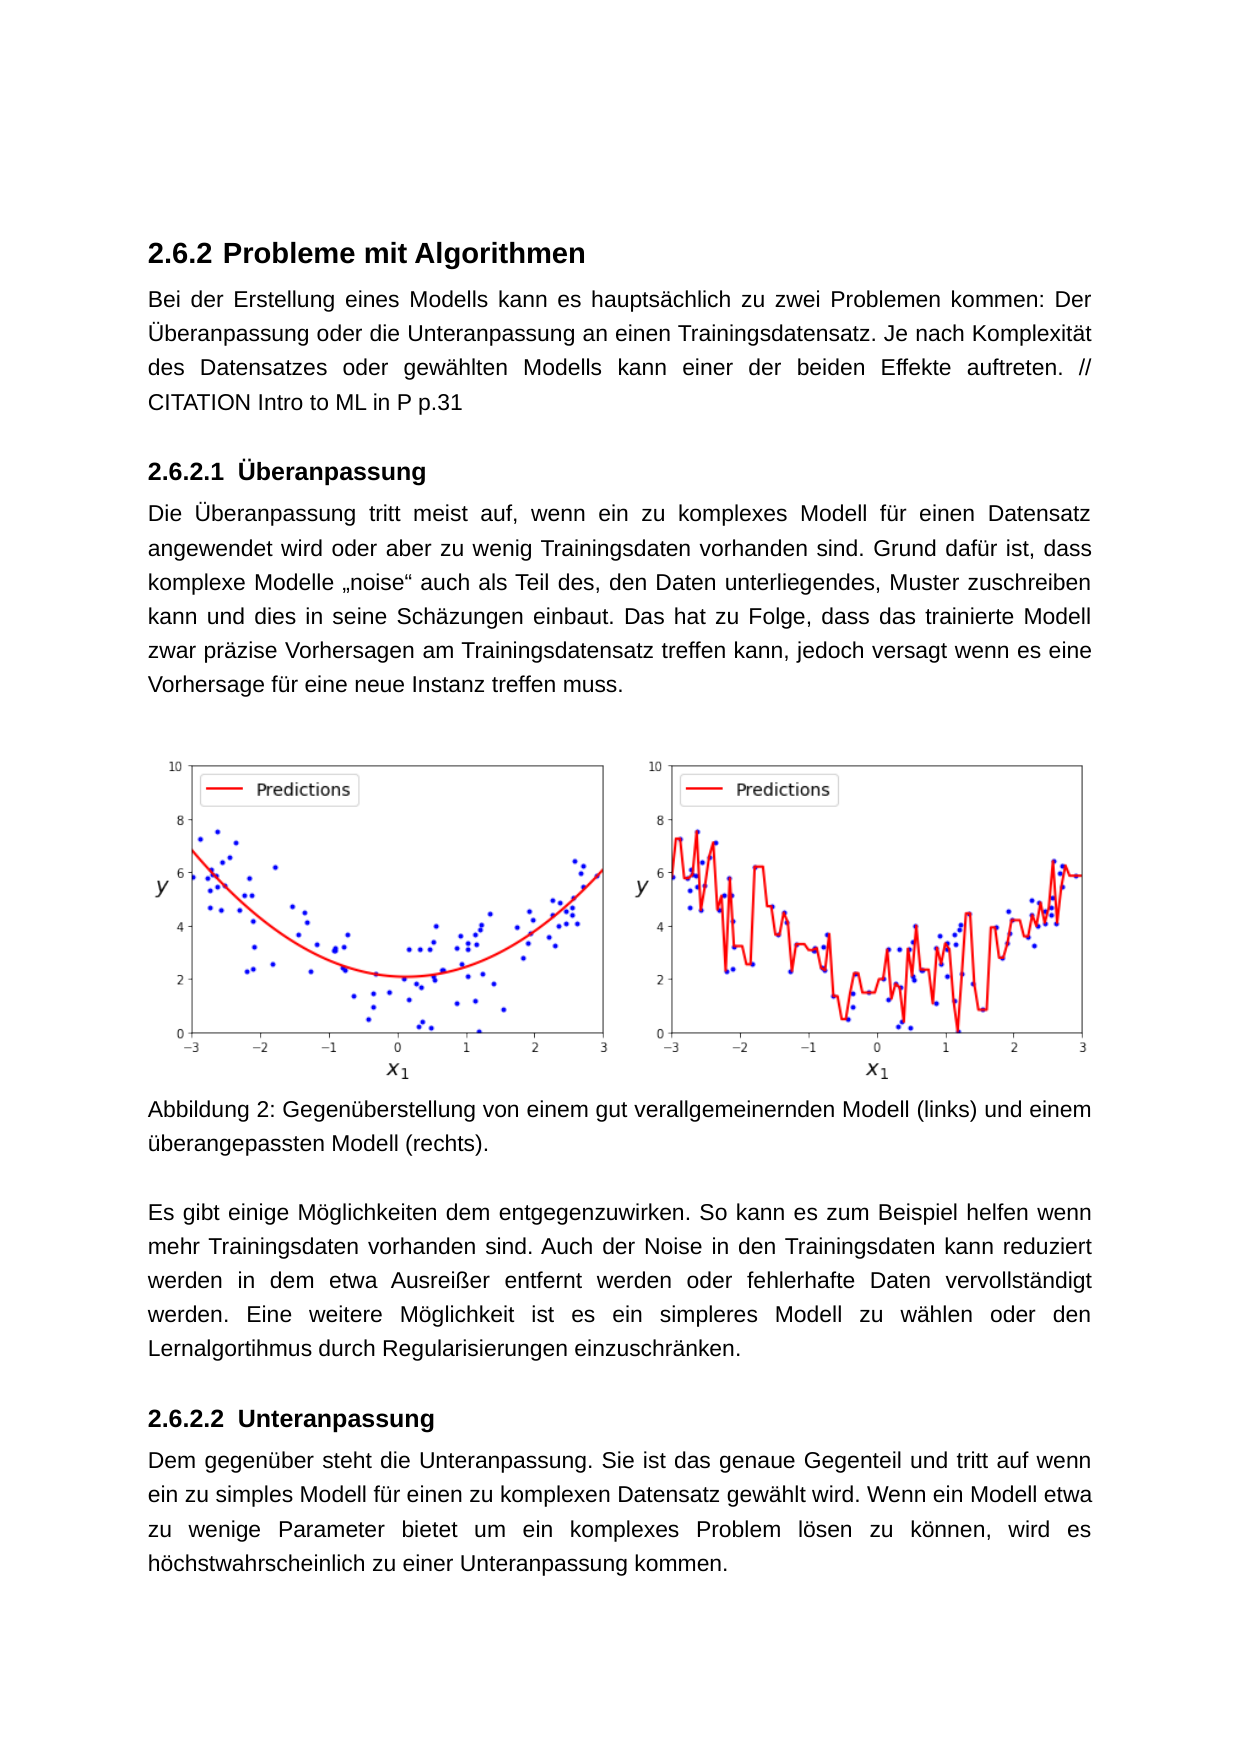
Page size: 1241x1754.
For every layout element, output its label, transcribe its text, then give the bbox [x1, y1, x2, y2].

text Bei der Erstellung eines Modells kann es hauptsächlich zu zwei Problemen kommen: Der Überanpassung oder die Unteranpassung an einen Trainingsdatensatz. Je nach Komplexität des Datensatzes oder gewählten Modells kann einer der beiden Effekte auftreten. // CITATION Intro to ML in P p.31 [148, 286, 1092, 415]
subtitle Überanpassung [148, 457, 1092, 486]
picture [626, 753, 1094, 1089]
text Es gibt einige Möglichkeiten dem entgegenzuwirken. So kann es zum Beispiel helfen wenn mehr Trainingsdaten vorhanden sind. Auch der Noise in den Trainingsdaten kann reduziert werden in dem etwa Ausreißer entfernt werden oder fehlerhafte Daten vervollständigt werden. Eine weitere Möglichkeit ist es ein simpleres Modell zu wählen oder den Lernalgortihmus durch Regularisierungen einzuschränken. [148, 1199, 1092, 1362]
text Dem gegenüber steht die Unteranpassung. Sie ist das genaue Gegenteil und tritt auf wenn ein zu simples Modell für einen zu komplexen Datensatz gewählt wird. Wenn ein Modell etwa zu wenige Parameter bietet um ein komplexes Problem lösen zu können, wird es höchstwahrscheinlich zu einer Unteranpassung kommen. [148, 1447, 1092, 1576]
text Die Überanpassung tritt meist auf, wenn ein zu komplexes Modell für einen Datensatz angewendet wird oder aber zu wenig Trainingsdaten vorhanden sind. Grund dafür ist, dass komplexe Modelle „noise“ auch als Teil des, den Daten unterliegendes, Muster zuschreiben kann und dies in seine Schäzungen einbaut. Das hat zu Folge, dass das trainierte Modell zwar präzise Vorhersagen am Trainingsdatensatz treffen kann, jedoch versagt wenn es eine Vorhersage für eine neue Instanz treffen muss. [148, 500, 1092, 698]
text Abbildung 2: Gegenüberstellung von einem gut verallgemeinernden Modell (links) und einem überangepassten Modell (rechts). [148, 739, 1092, 1157]
picture [146, 753, 614, 1089]
subtitle Unteranpassung [148, 1404, 1092, 1432]
subtitle Probleme mit Algorithmen [148, 236, 1092, 270]
